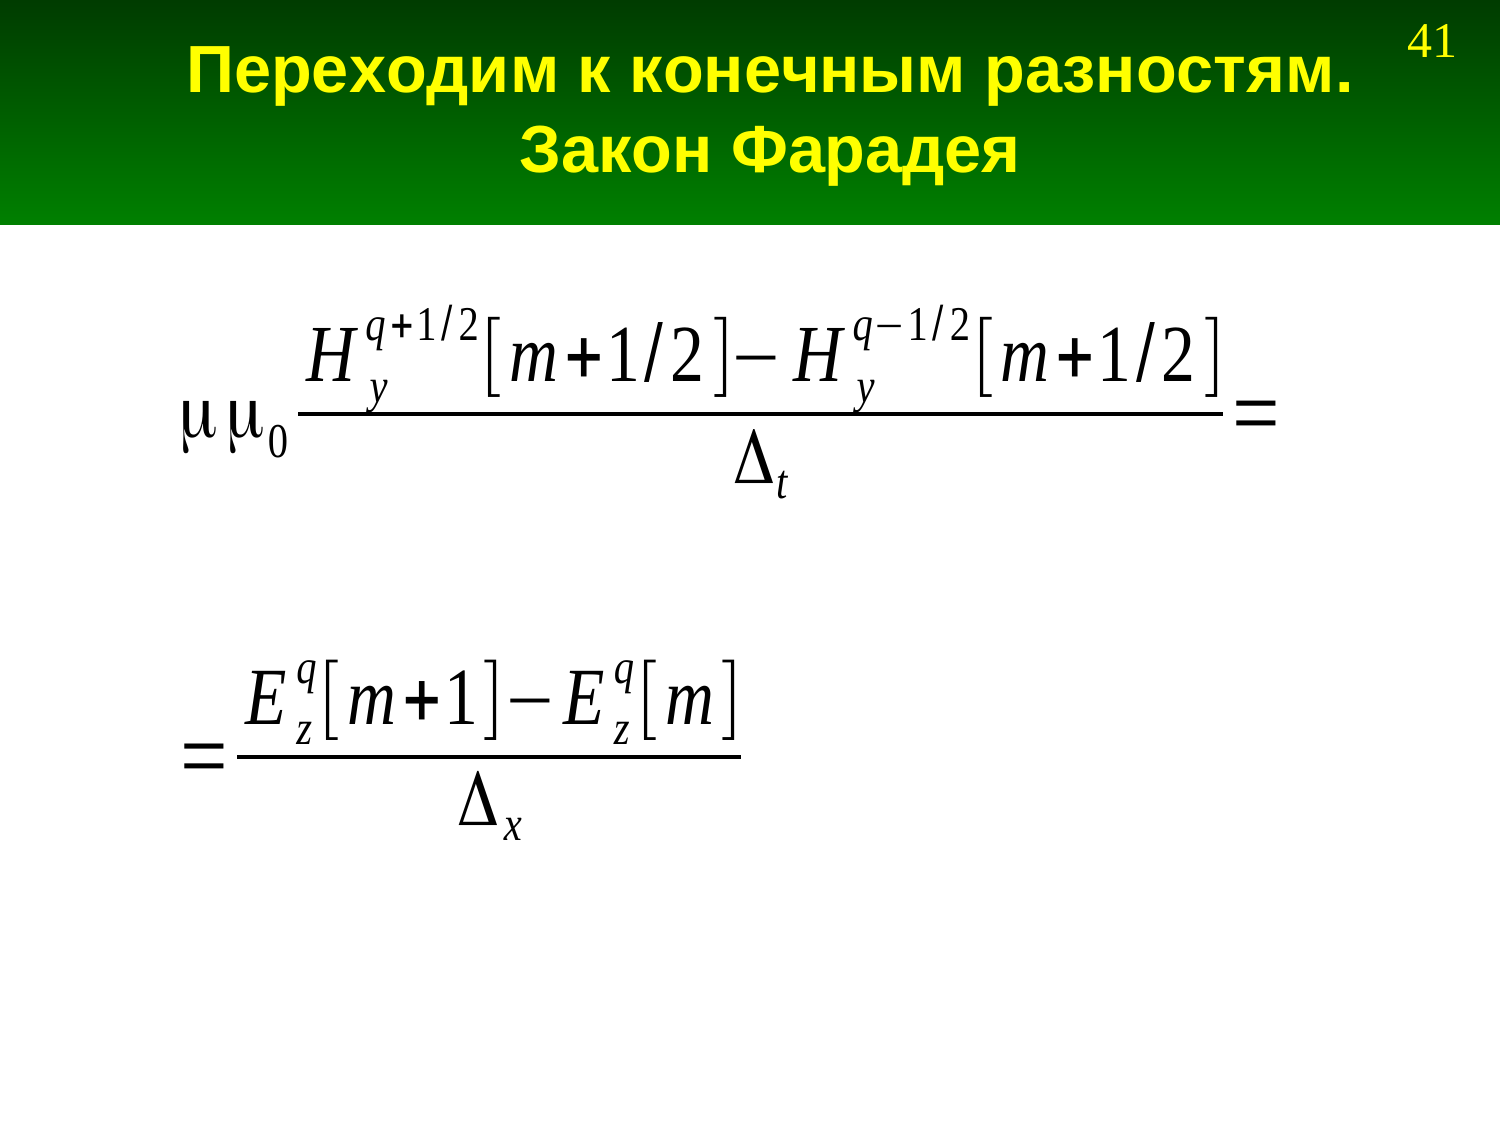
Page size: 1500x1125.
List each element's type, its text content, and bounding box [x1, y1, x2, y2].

chart [162, 295, 1301, 511]
chart [160, 637, 761, 854]
title Переходим к конечным разностям. Закон Фарадея [100, 0, 1441, 249]
